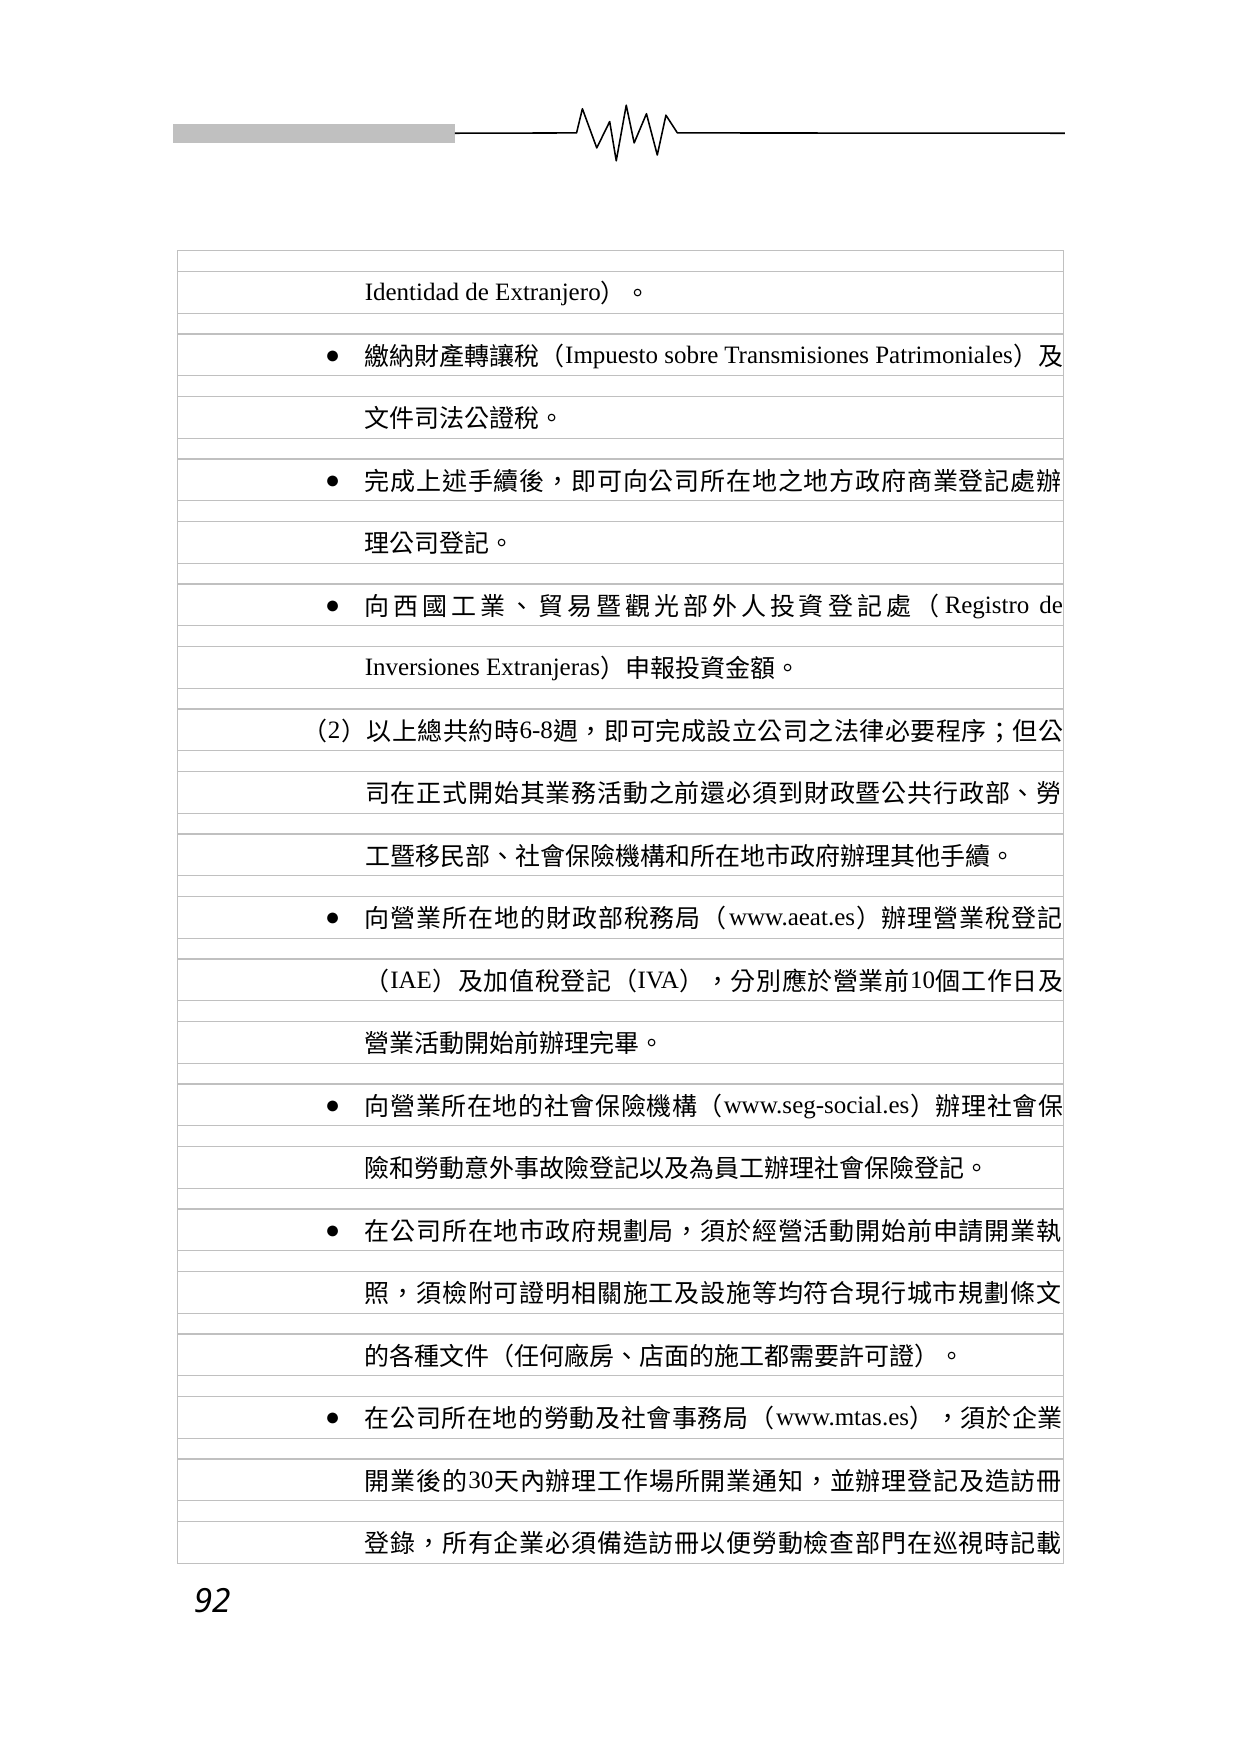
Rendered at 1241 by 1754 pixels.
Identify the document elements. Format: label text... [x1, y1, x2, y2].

text 司在正式開始其業務活動之前還必須到財政暨公共行政部、勞 [302, 772, 1063, 813]
text 的各種文件（任何廠房、店面的施工都需要許可證）。 [325, 1335, 1063, 1375]
text ● 向西國工業、貿易暨觀光部外人投資登記處（Registro de [325, 585, 1063, 625]
text [325, 1064, 1063, 1083]
text 理公司登記。 [325, 522, 1063, 563]
text [325, 626, 1063, 646]
text [325, 564, 1063, 583]
text [325, 439, 1063, 458]
text ● 在公司所在地市政府規劃局，須於經營活動開始前申請開業執 [325, 1210, 1063, 1250]
text [325, 1376, 1063, 1396]
text 照，須檢附可證明相關施工及設施等均符合現行城市規劃條文 [325, 1272, 1063, 1313]
text [325, 1251, 1063, 1271]
text 險和勞動意外事故險登記以及為員工辦理社會保險登記。 [325, 1147, 1063, 1188]
text [325, 1501, 1063, 1521]
text Inversiones Extranjeras）申報投資金額。 [325, 647, 1063, 688]
text ● 在公司所在地的勞動及社會事務局（www.mtas.es），須於企業 [325, 1397, 1063, 1438]
text [302, 751, 1063, 771]
text [325, 314, 1063, 333]
text 工暨移民部、社會保險機構和所在地市政府辦理其他手續。 [302, 835, 1063, 875]
text 文件司法公證稅。 [325, 397, 1063, 438]
text [325, 376, 1063, 396]
text ● 向營業所在地的社會保險機構（www.seg-social.es）辦理社會保 [325, 1085, 1063, 1125]
text [325, 939, 1063, 958]
text 營業活動開始前辦理完畢。 [325, 1022, 1063, 1063]
text [325, 251, 1063, 271]
text [325, 1439, 1063, 1458]
text （IAE）及加值稅登記（IVA），分別應於營業前10個工作日及 [325, 960, 1063, 1000]
text ● 向營業所在地的財政部稅務局（www.aeat.es）辦理營業稅登記 [325, 897, 1063, 938]
text （2）以上總共約時6-8週，即可完成設立公司之法律必要程序；但公 [302, 710, 1063, 750]
text ● 完成上述手續後，即可向公司所在地之地方政府商業登記處辦 [325, 460, 1063, 500]
text [325, 1001, 1063, 1021]
text [302, 814, 1063, 833]
text [302, 689, 1063, 708]
text [325, 876, 1063, 896]
text 登錄，所有企業必須備造訪冊以便勞動檢查部門在巡視時記載 [325, 1522, 1063, 1563]
text [325, 1126, 1063, 1146]
text Identidad de Extranjero）。 [325, 272, 1063, 313]
text [325, 1189, 1063, 1208]
text [325, 501, 1063, 521]
text ● 繳納財產轉讓稅（Impuesto sobre Transmisiones Patrimoniales）及 [325, 335, 1063, 375]
text [325, 1314, 1063, 1333]
text 開業後的30天內辦理工作場所開業通知，並辦理登記及造訪冊 [325, 1460, 1063, 1500]
